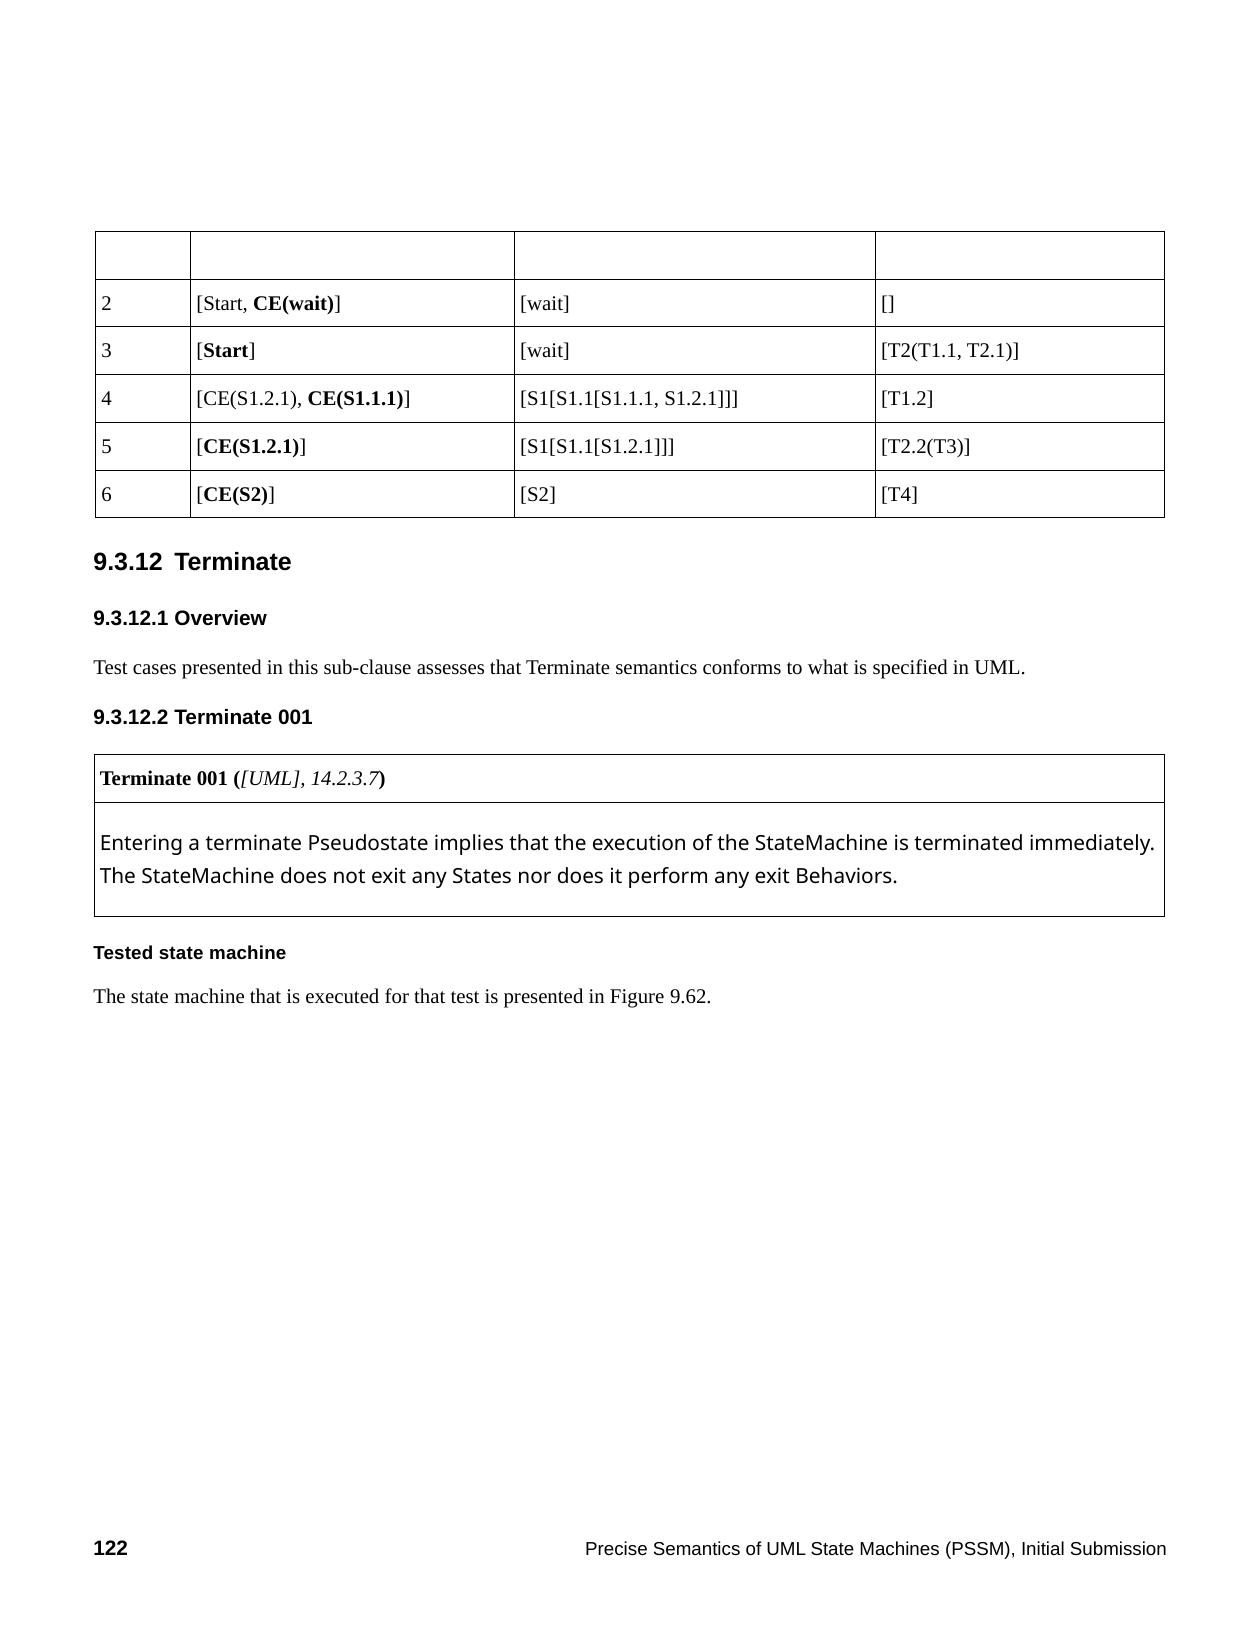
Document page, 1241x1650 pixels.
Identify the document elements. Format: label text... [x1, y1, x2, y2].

table_cell [CE(S1.2.1)] [191, 423, 514, 469]
table_header Terminate 001 ([UML], 14.2.3.7) [95, 755, 1164, 802]
table_cell [T1.2] [876, 375, 1164, 422]
table_cell 6 [96, 471, 190, 517]
table_cell [Start] [191, 327, 514, 374]
table_cell 3 [96, 327, 190, 374]
table_cell [S2] [515, 471, 875, 517]
text The state machine that is executed for that test is presented in Figure 9.62. [93, 984, 1164, 1008]
table_cell [876, 232, 1164, 279]
table_cell [T2(T1.1, T2.1)] [876, 327, 1164, 374]
subtitle Overview [93, 605, 1164, 630]
text Test cases presented in this sub-clause assesses that Terminate semantics conforms to what is specified in UML. [93, 655, 1164, 679]
table_cell [T2.2(T3)] [876, 423, 1164, 469]
table_cell [Start, CE(wait)] [191, 280, 514, 326]
table_cell [] [876, 280, 1164, 326]
table_cell Entering a terminate Pseudostate implies that the execution of the StateMachine is terminated immediately. The StateMachine does not exit any States nor does it perform any exit Behaviors. [95, 803, 1164, 916]
table_cell [CE(S1.2.1), CE(S1.1.1)] [191, 375, 514, 422]
table_cell [T4] [876, 471, 1164, 517]
subtitle Terminate [93, 547, 1164, 576]
table_cell [S1[S1.1[S1.1.1, S1.2.1]]] [515, 375, 875, 422]
subtitle Tested state machine [93, 941, 1164, 963]
table_cell [wait] [515, 327, 875, 374]
table_cell [191, 232, 514, 279]
subtitle Terminate 001 [93, 704, 1164, 729]
table_cell [wait] [515, 280, 875, 326]
table_cell 4 [96, 375, 190, 422]
table_cell [S1[S1.1[S1.2.1]]] [515, 423, 875, 469]
table_cell [96, 232, 190, 279]
table_cell 2 [96, 280, 190, 326]
table_cell [CE(S2)] [191, 471, 514, 517]
table_cell 5 [96, 423, 190, 469]
table_cell [515, 232, 875, 279]
